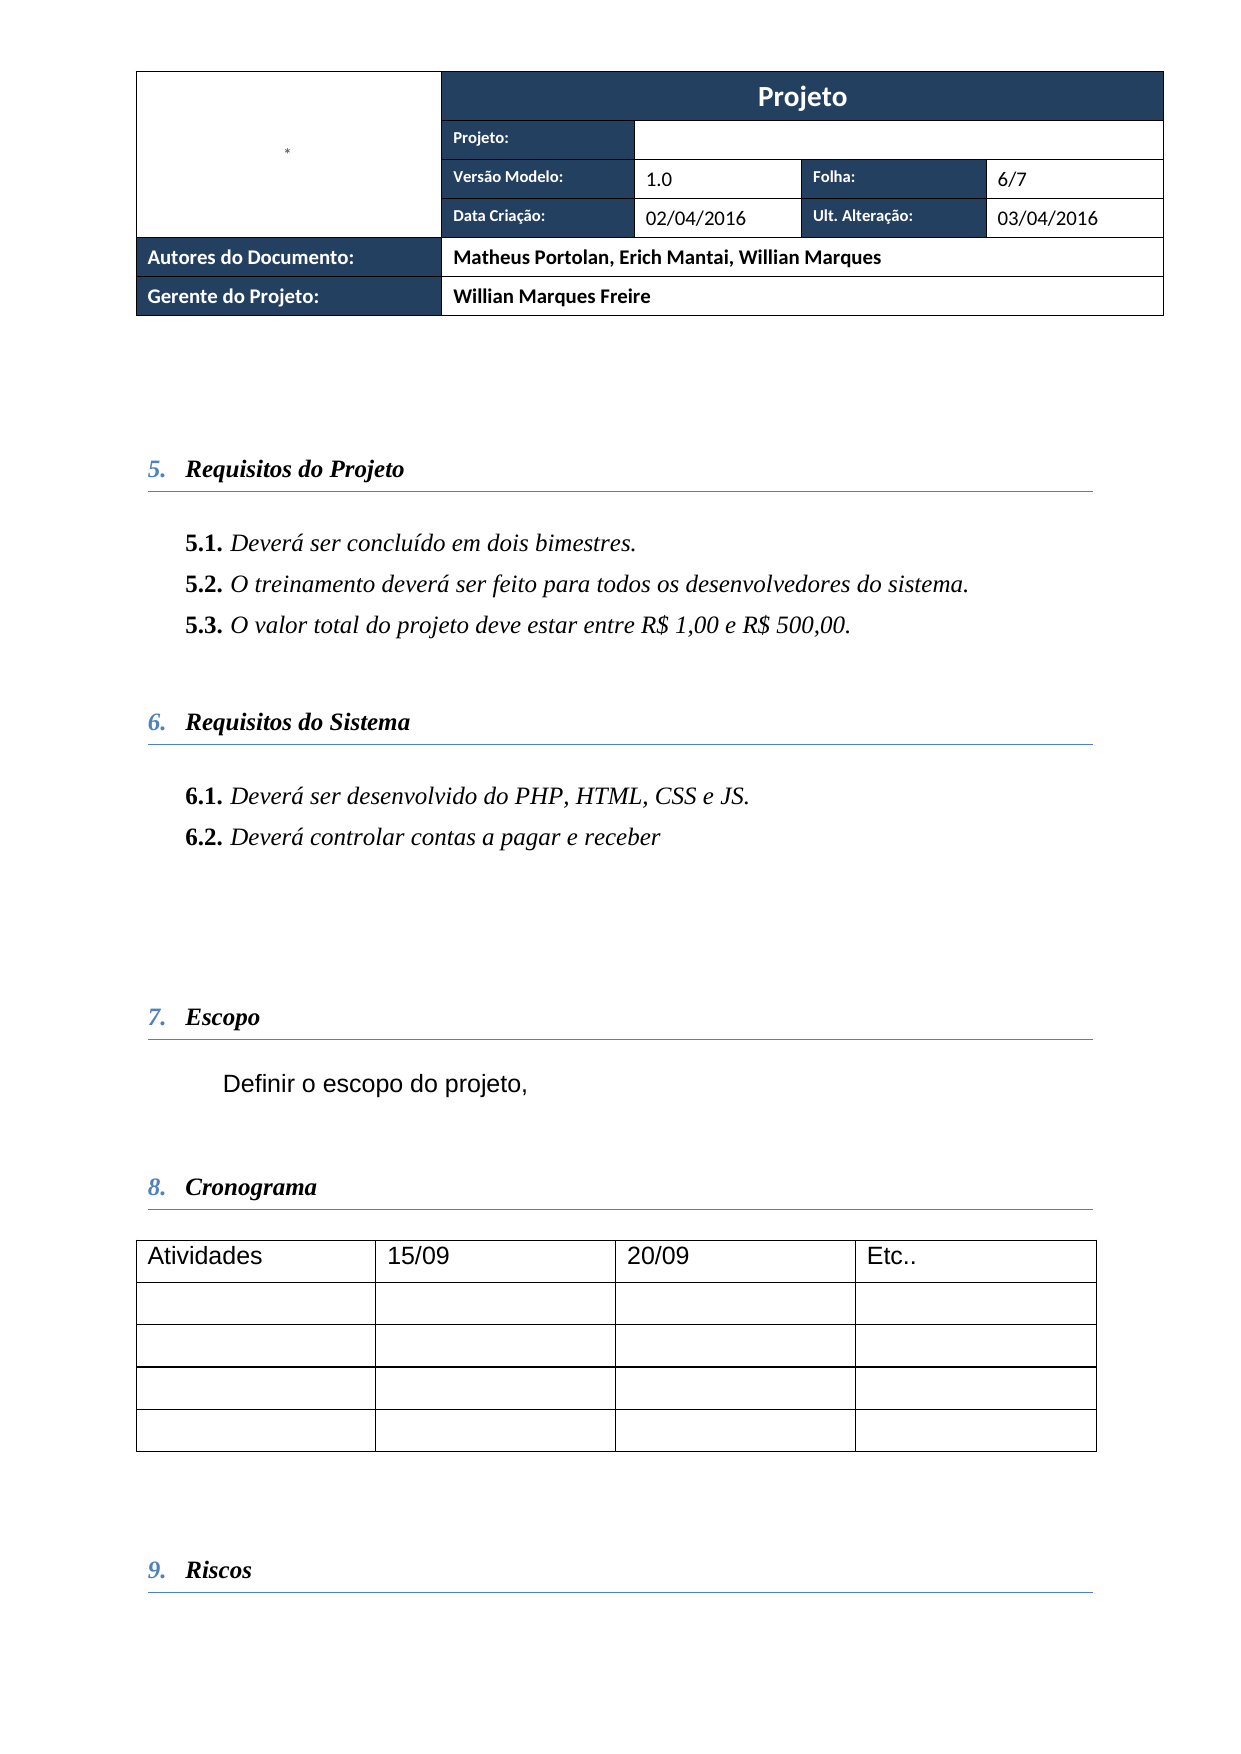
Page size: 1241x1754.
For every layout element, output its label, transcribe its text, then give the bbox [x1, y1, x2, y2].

subtitle Riscos [148, 1555, 1093, 1592]
subtitle O valor total do projeto deve estar entre R$ 1,00 e R$ 500,00. [185, 610, 1092, 639]
table_cell [616, 1283, 855, 1324]
table_cell [376, 1283, 615, 1324]
text Definir o escopo do projeto, [148, 1069, 1092, 1098]
table_cell [376, 1368, 615, 1409]
subtitle Cronograma [148, 1172, 1093, 1209]
table_header Etc.. [856, 1241, 1096, 1282]
table_cell [137, 1283, 375, 1324]
subtitle Requisitos do Projeto [148, 454, 1093, 491]
table_header 20/09 [616, 1241, 855, 1282]
table_cell [616, 1410, 855, 1451]
table_cell [856, 1368, 1096, 1409]
table_cell [616, 1325, 855, 1366]
table_cell [137, 1325, 375, 1366]
table_cell [376, 1410, 615, 1451]
table_cell [137, 1368, 375, 1409]
table_cell [137, 1410, 375, 1451]
subtitle Requisitos do Sistema [148, 707, 1093, 744]
subtitle Escopo [148, 1002, 1093, 1039]
table_cell [856, 1410, 1096, 1451]
table_cell [616, 1368, 855, 1409]
table_header 15/09 [376, 1241, 615, 1282]
subtitle Deverá ser desenvolvido do PHP, HTML, CSS e JS. [185, 781, 1092, 809]
subtitle Deverá controlar contas a pagar e receber [185, 822, 1092, 851]
table_header Atividades [137, 1241, 375, 1282]
table_cell [856, 1325, 1096, 1366]
subtitle Deverá ser concluído em dois bimestres. [185, 528, 1092, 556]
table_cell [856, 1283, 1096, 1324]
subtitle O treinamento deverá ser feito para todos os desenvolvedores do sistema. [185, 569, 1092, 598]
table_cell [376, 1325, 615, 1366]
